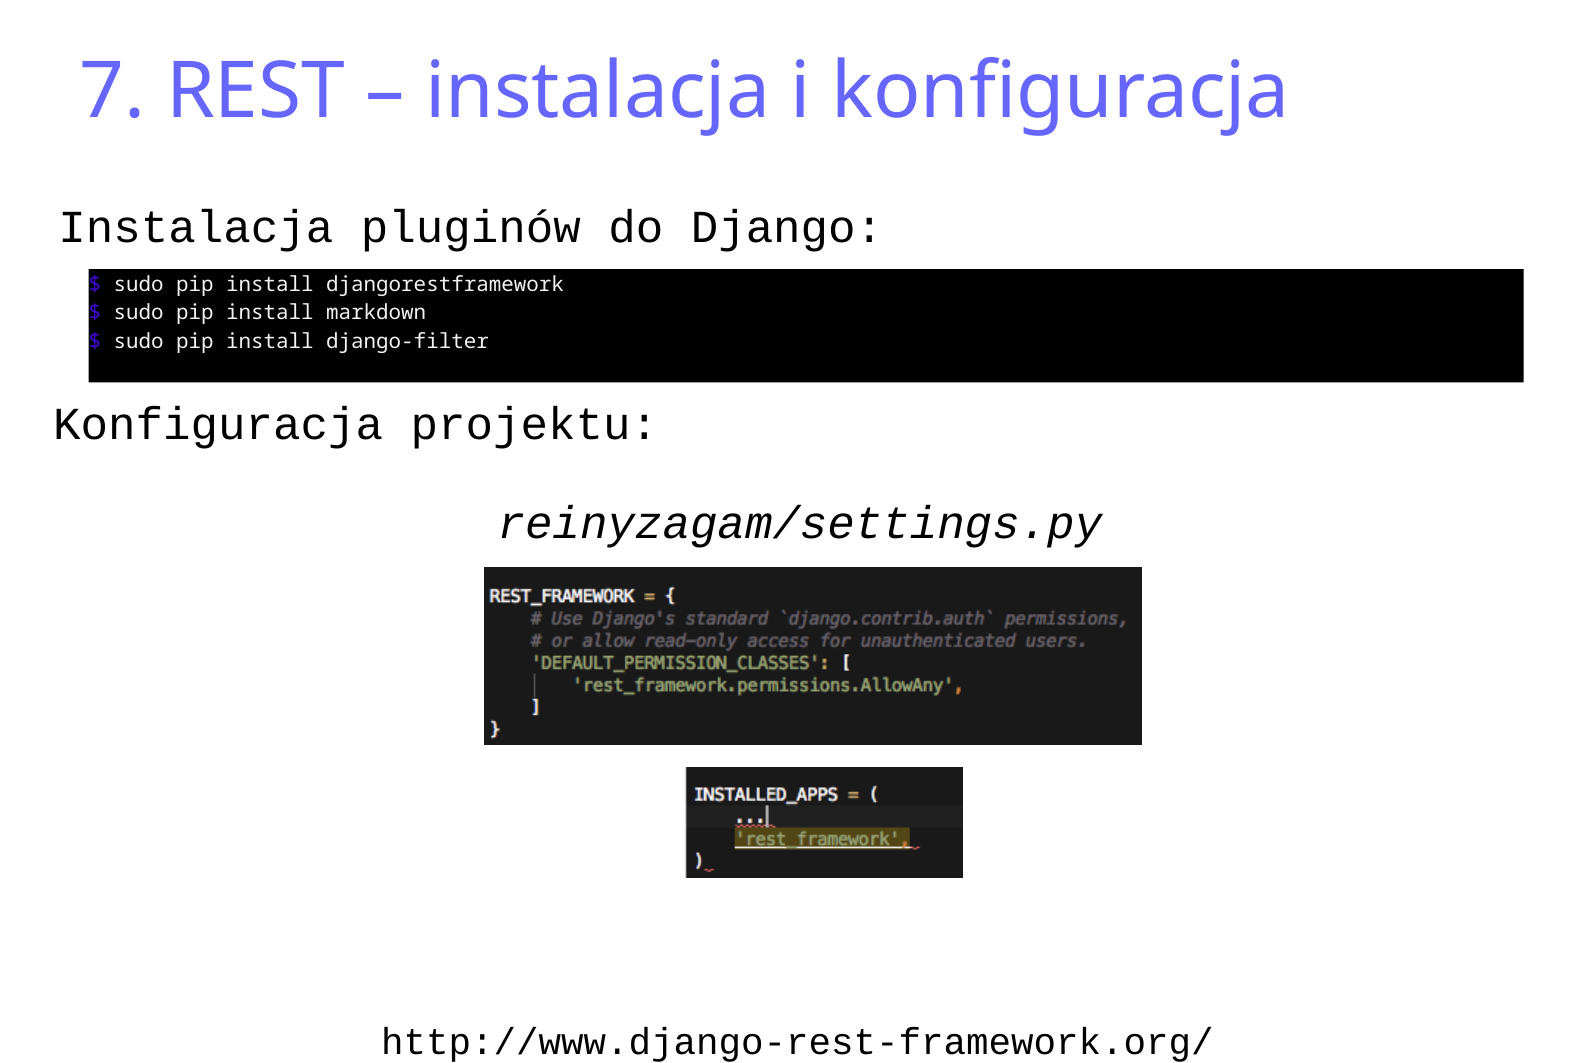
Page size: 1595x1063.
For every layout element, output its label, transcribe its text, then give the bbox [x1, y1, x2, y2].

text_box $ sudo pip install djangorestframework $ sudo pip install markdown $ sudo pip install django-filter [88, 269, 1524, 374]
text_box http://www.django-rest-framework.org/ [0, 1015, 1595, 1063]
text_box reinyzagam/settings.py [82, 500, 1518, 638]
text_box Instalacja pluginów do Django: [58, 204, 1494, 500]
picture [685, 767, 963, 878]
picture [484, 638, 1142, 745]
text_box Konfiguracja projektu: [53, 401, 1489, 539]
title 7. REST – instalacja i konfiguracja [79, 42, 1515, 220]
